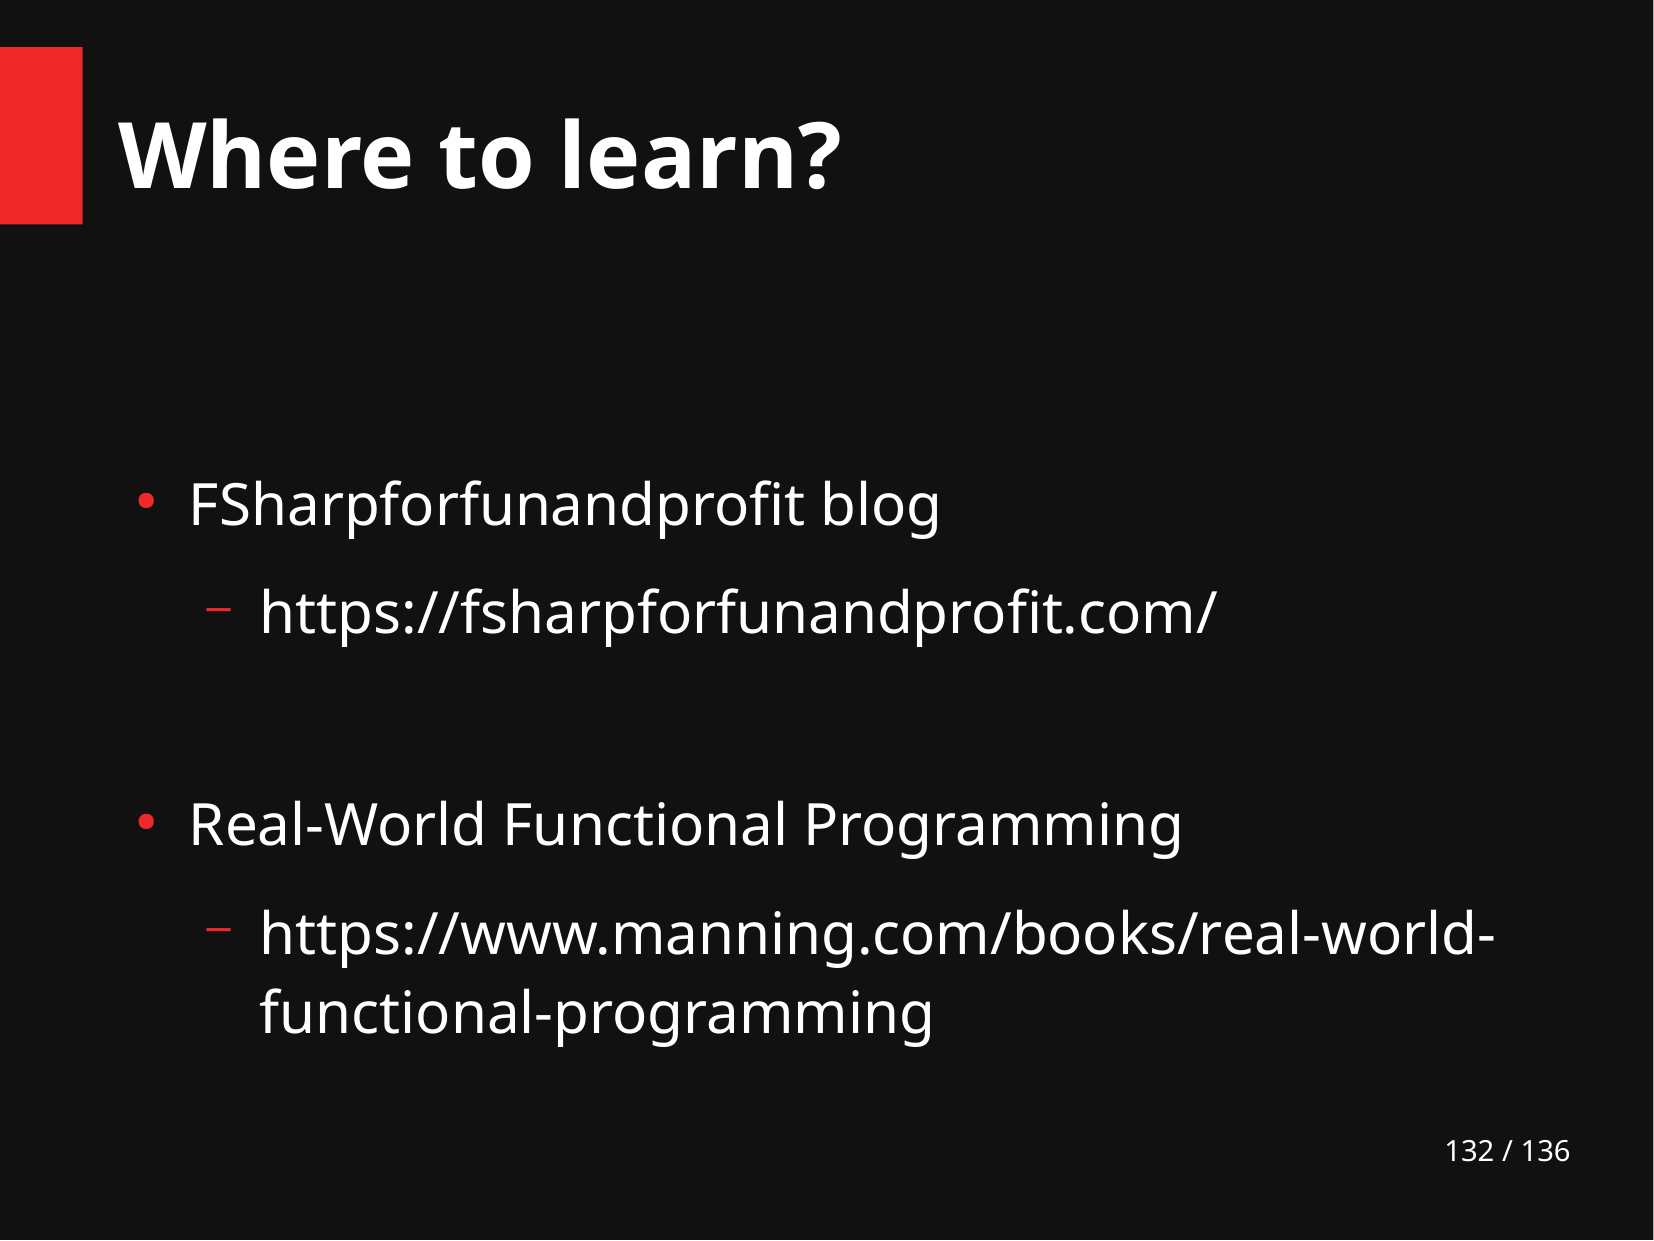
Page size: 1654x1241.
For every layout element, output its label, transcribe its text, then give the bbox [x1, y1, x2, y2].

title Where to learn? [118, 49, 1571, 257]
list FSharpforfunandprofit blog https://fsharpforfunandprofit.com/ Real-World Functional Programming https://www.manning.com/books/real-world-functional-programming [118, 354, 1536, 1074]
